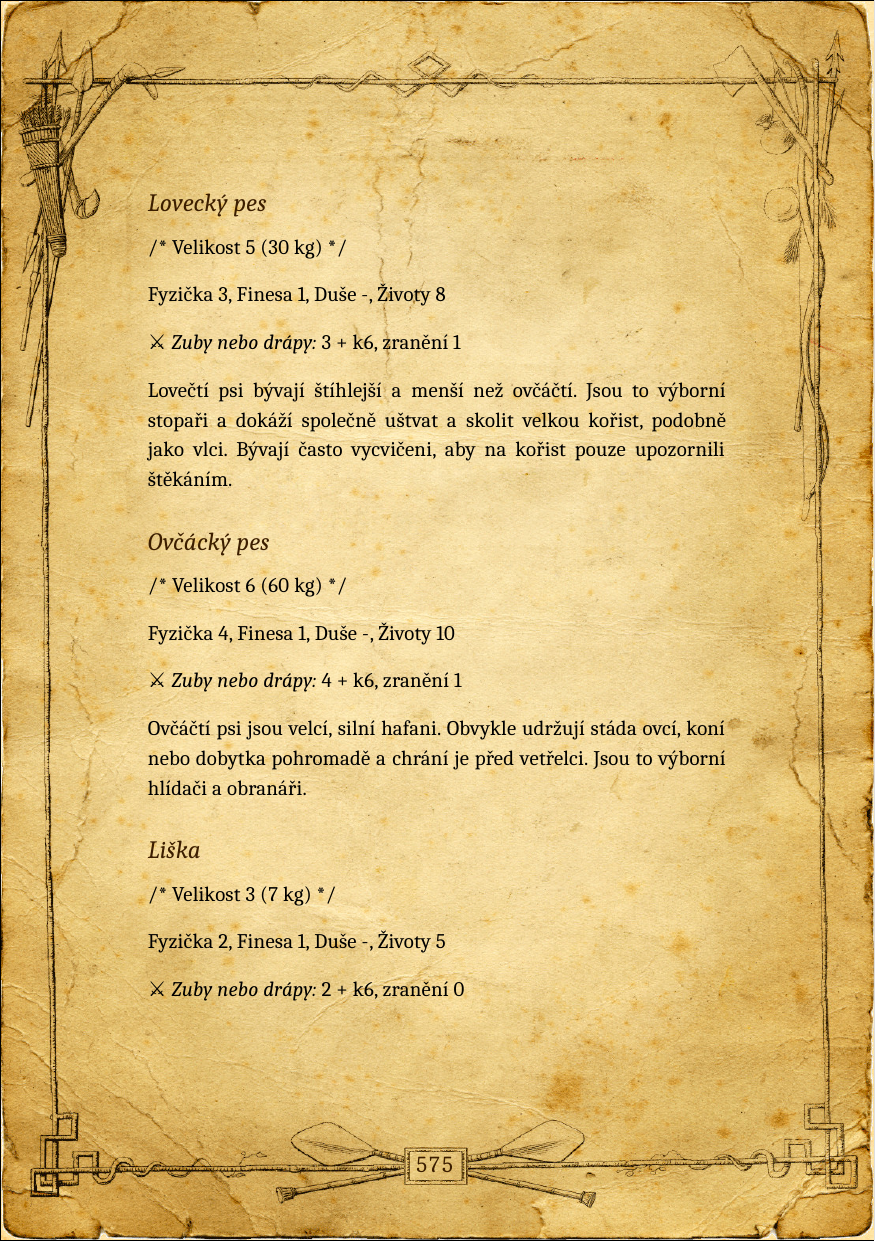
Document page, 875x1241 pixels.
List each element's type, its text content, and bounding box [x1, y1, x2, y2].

subtitle Liška [148, 836, 726, 864]
text ⚔ Zuby nebo drápy: 4 + k6, zranění 1 [148, 669, 726, 693]
text Ovčáčtí psi jsou velcí, silní hafani. Obvykle udržují stáda ovcí, koní nebo dobytka pohromadě a⁠ chrání je před vetřelci. Jsou to výborní hlídači a⁠ obranáři. [148, 717, 726, 800]
text Lovečtí psi bývají štíhlejší a⁠ menší než ovčáčtí. Jsou to výborní stopaři a⁠ dokáží společně uštvat a⁠ skolit velkou kořist, podobně jako vlci. Bývají často vycvičeni, aby na kořist pouze upozornili štěkáním. [148, 378, 726, 492]
subtitle Ovčácký pes [148, 527, 726, 556]
subtitle Lovecký pes [148, 189, 726, 218]
text /* Velikost 6 (60 kg) */ [148, 574, 726, 598]
text ⚔ Zuby nebo drápy: 3 + k6, zranění 1 [148, 331, 726, 355]
picture [1, 1, 874, 1240]
text ⚔ Zuby nebo drápy: 2 + k6, zranění 0 [148, 977, 726, 1001]
text Fyzička 2, Finesa 1, Duše -, Životy 5 [148, 930, 726, 954]
text Fyzička 3, Finesa 1, Duše -, Životy 8 [148, 283, 726, 307]
text /* Velikost 5 (30 kg) */ [148, 236, 726, 259]
text Fyzička 4, Finesa 1, Duše -, Životy 10 [148, 621, 726, 645]
text /* Velikost 3 (7 kg) */ [148, 882, 726, 906]
